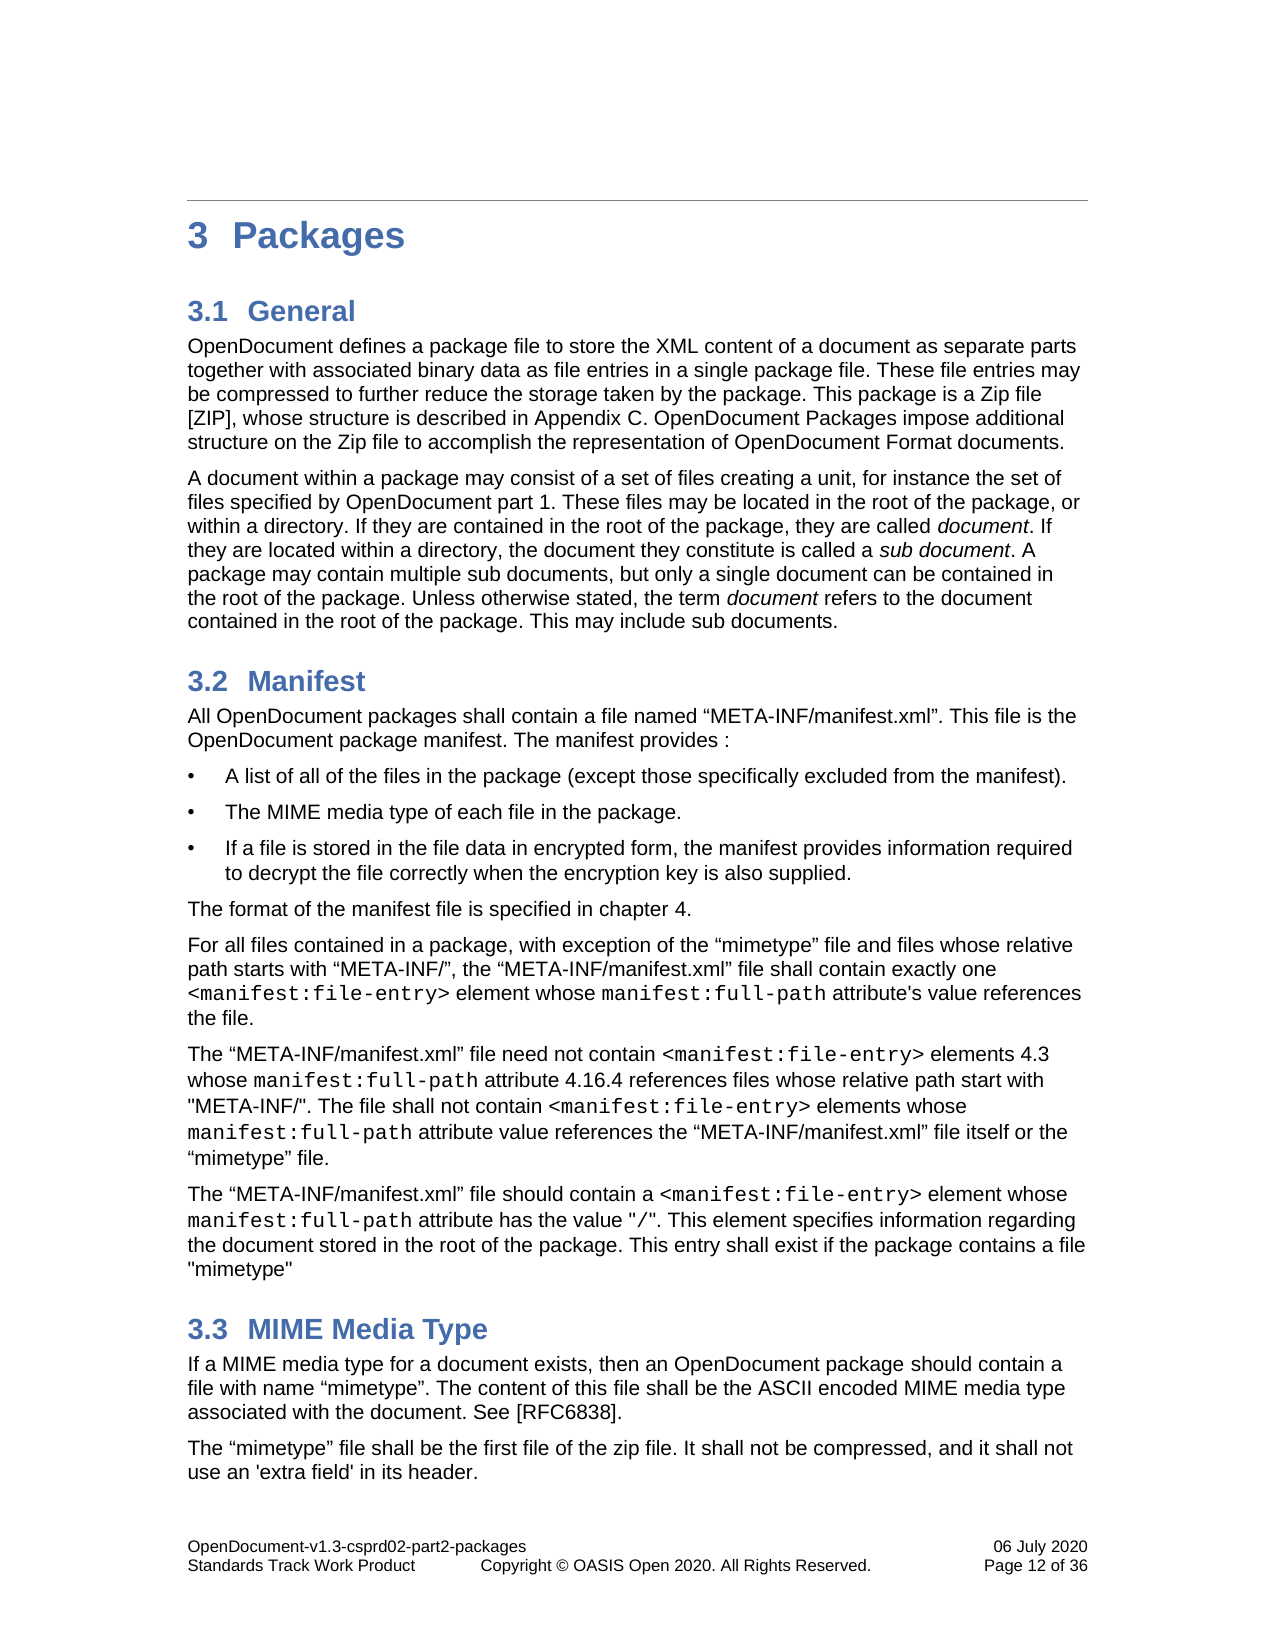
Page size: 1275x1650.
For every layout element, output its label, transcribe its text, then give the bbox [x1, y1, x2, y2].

text If a MIME media type for a document exists, then an OpenDocument package should contain a file with name “mimetype”. The content of this file shall be the ASCII encoded MIME media type associated with the document. See [RFC6838]. [187, 1352, 1088, 1424]
text For all files contained in a package, with exception of the “mimetype” file and files whose relative path starts with “META-INF/”, the “META-INF/manifest.xml” file shall contain exactly one <manifest:file-entry> element whose manifest:full-path attribute's value references the file. [187, 932, 1088, 1030]
text The “META-INF/manifest.xml” file need not contain <manifest:file-entry> elements 4.3 whose manifest:full-path attribute 4.16.4 references files whose relative path start with "META-INF/". The file shall not contain <manifest:file-entry> elements whose manifest:full-path attribute value references the “META-INF/manifest.xml” file itself or the “mimetype” file. [187, 1042, 1088, 1169]
text OpenDocument defines a package file to store the XML content of a document as separate parts together with associated binary data as file entries in a single package file. These file entries may be compressed to further reduce the storage taken by the package. This package is a Zip file [ZIP], whose structure is described in Appendix C. OpenDocument Packages impose additional structure on the Zip file to accomplish the representation of OpenDocument Format documents. [187, 334, 1088, 453]
text A document within a package may consist of a set of files creating a unit, for instance the set of files specified by OpenDocument part 1. These files may be located in the root of the package, or within a directory. If they are contained in the root of the package, they are called document. If they are located within a directory, the document they constitute is called a sub document. A package may contain multiple sub documents, but only a single document can be contained in the root of the package. Unless otherwise stated, the term document refers to the document contained in the root of the package. This may include sub documents. [187, 466, 1088, 633]
text The “META-INF/manifest.xml” file should contain a <manifest:file-entry> element whose manifest:full-path attribute has the value "/". This element specifies information regarding the document stored in the root of the package. This entry shall exist if the package contains a file "mimetype" [187, 1182, 1088, 1281]
subtitle General [187, 294, 1088, 328]
subtitle Packages [187, 201, 1088, 257]
text All OpenDocument packages shall contain a file named “META-INF/manifest.xml”. This file is the OpenDocument package manifest. The manifest provides : [187, 704, 1088, 752]
subtitle Manifest [187, 664, 1088, 698]
text The format of the manifest file is specified in chapter 4. [187, 896, 1088, 920]
subtitle MIME Media Type [187, 1312, 1088, 1346]
list The MIME media type of each file in the package. [187, 800, 1088, 824]
list If a file is stored in the file data in encrypted form, the manifest provides information required to decrypt the file correctly when the encryption key is also supplied. [187, 836, 1088, 884]
list A list of all of the files in the package (except those specifically excluded from the manifest). [187, 764, 1088, 788]
text The “mimetype” file shall be the first file of the zip file. It shall not be compressed, and it shall not use an 'extra field' in its header. [187, 1436, 1088, 1484]
